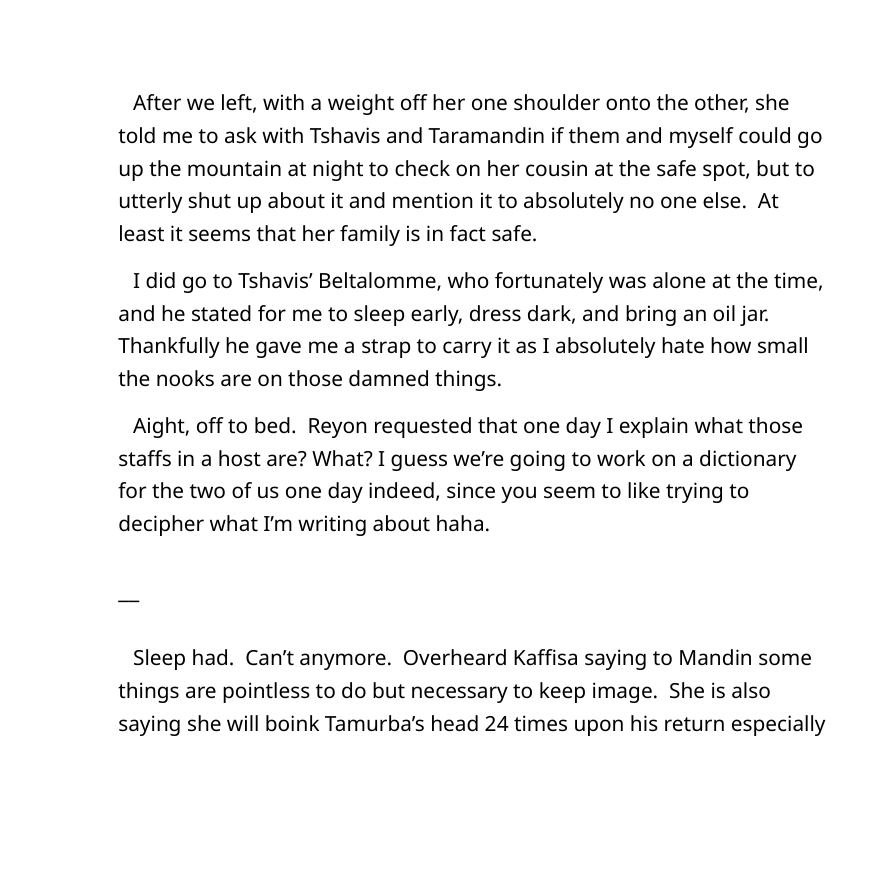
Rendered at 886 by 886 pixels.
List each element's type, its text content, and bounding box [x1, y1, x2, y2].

text I did go to Tshavis’ Beltalomme, who fortunately was alone at the time, and he stated for me to sleep early, dress dark, and bring an oil jar. Thankfully he gave me a strap to carry it as I absolutely hate how small the nooks are on those damned things. [118, 266, 827, 392]
text After we left, with a weight off her one shoulder onto the other, she told me to ask with Tshavis and Taramandin if them and myself could go up the mountain at night to check on her cousin at the safe spot, but to utterly shut up about it and mention it to absolutely no one else. At least it seems that her family is in fact safe. [118, 88, 827, 247]
text Sleep had. Can’t anymore. Overheard Kaffisa saying to Mandin some things are pointless to do but necessary to keep image. She is also saying she will boink Tamurba’s head 24 times upon his return especially [118, 643, 827, 737]
text Aight, off to bed. Reyon requested that one day I explain what those staffs in a host are? What? I guess we’re going to work on a dictionary for the two of us one day indeed, since you seem to like trying to decipher what I’m writing about haha. [118, 411, 827, 537]
subtitle –– [118, 586, 827, 614]
